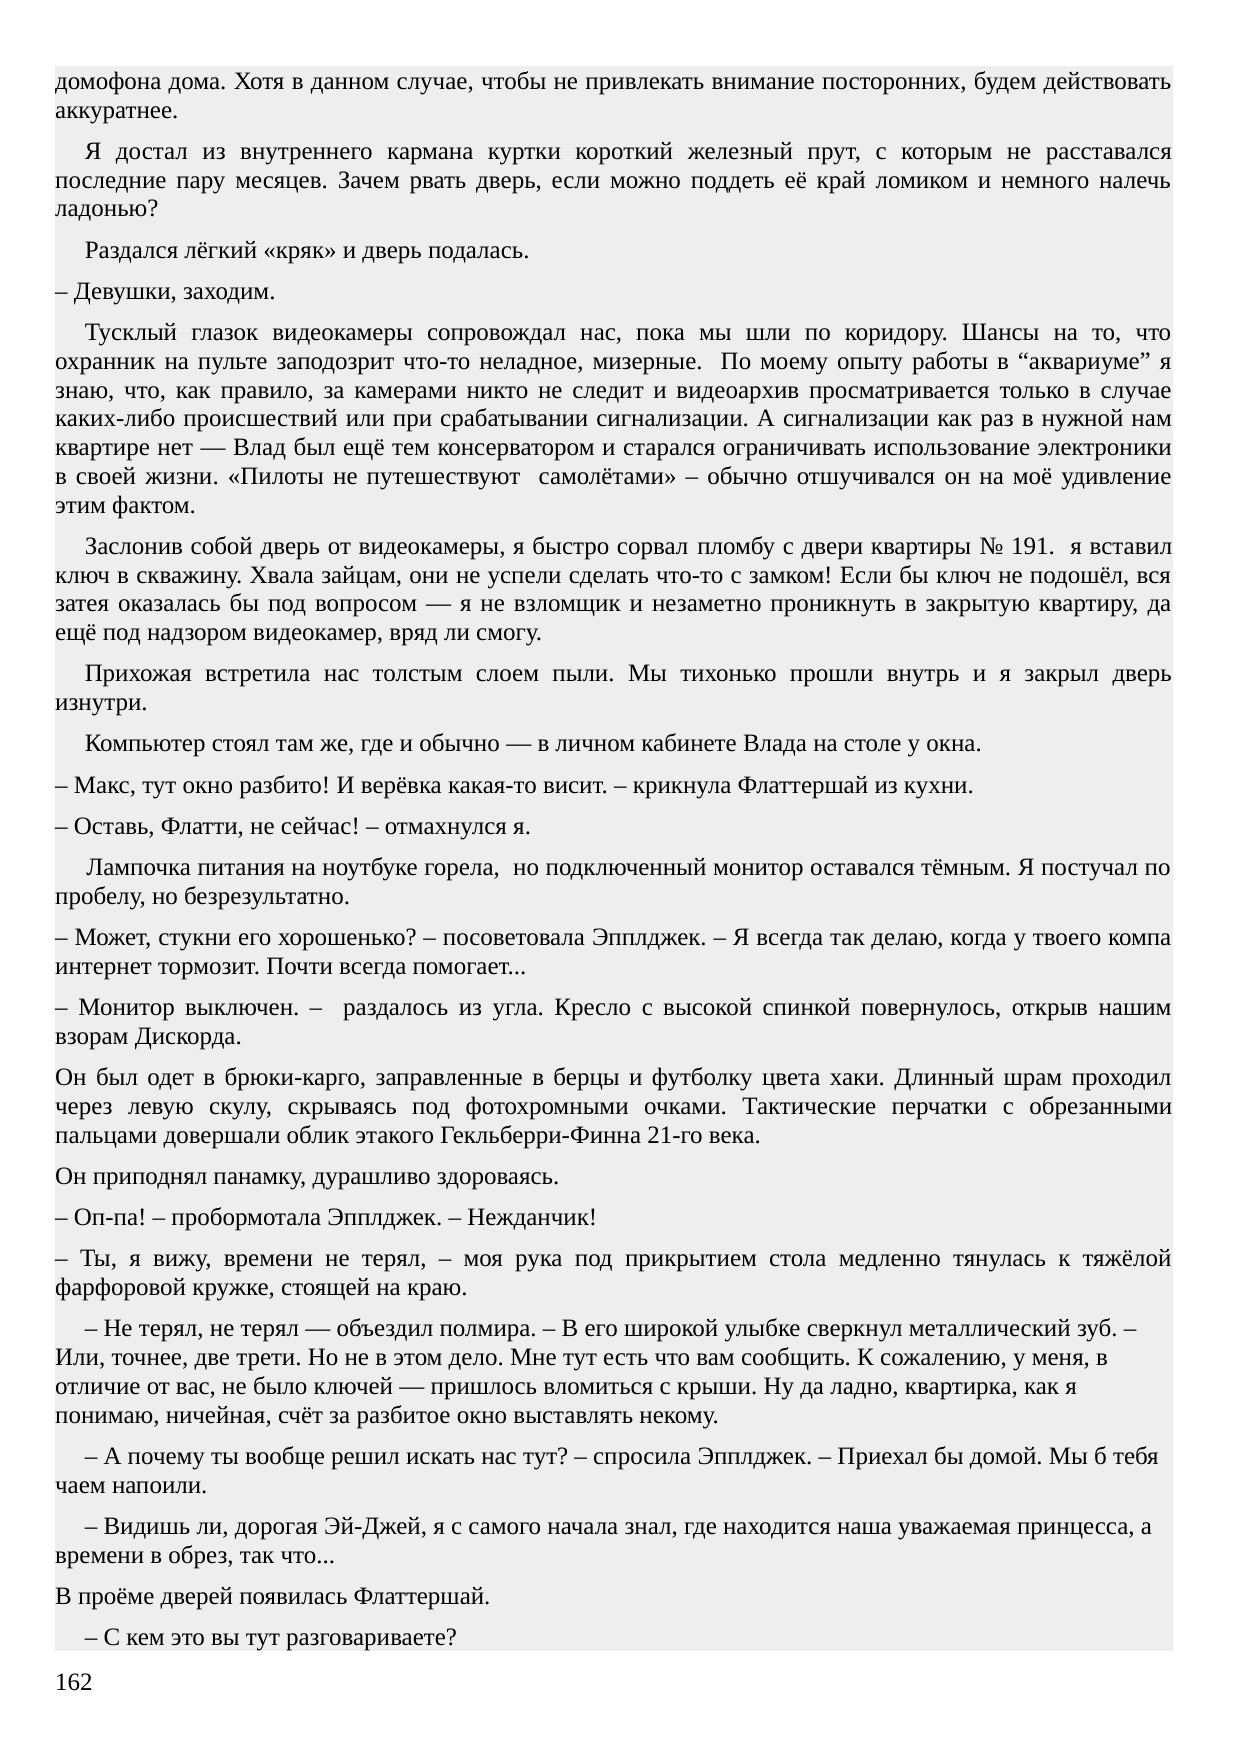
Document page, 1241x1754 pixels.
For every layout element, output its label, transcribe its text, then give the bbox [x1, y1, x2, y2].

text – Не терял, не терял — объездил полмира. – В его широкой улыбке сверкнул металлический зуб. – Или, точнее, две трети. Но не в этом дело. Мне тут есть что вам сообщить. К сожалению, у меня, в отличие от вас, не было ключей — пришлось вломиться с крыши. Ну да ладно, квартирка, как я понимаю, ничейная, счёт за разбитое окно выставлять некому. [55, 1313, 1173, 1428]
text Тусклый глазок видеокамеры сопровождал нас, пока мы шли по коридору. Шансы на то, что охранник на пульте заподозрит что-то неладное, мизерные. По моему опыту работы в “аквариуме” я знаю, что, как правило, за камерами никто не следит и видеоархив просматривается только в случае каких-либо происшествий или при срабатывании сигнализации. А сигнализации как раз в нужной нам квартире нет — Влад был ещё тем консерватором и старался ограничивать использование электроники в своей жизни. «Пилоты не путешествуют самолётами» – обычно отшучивался он на моё удивление этим фактом. [55, 317, 1173, 518]
text Он приподнял панамку, дурашливо здороваясь. [55, 1161, 1173, 1190]
text – Оставь, Флатти, не сейчас! – отмахнулся я. [55, 811, 1173, 840]
text – Монитор выключен. – раздалось из угла. Кресло с высокой спинкой повернулось, открыв нашим взорам Дискорда. [55, 992, 1173, 1050]
text Компьютер стоял там же, где и обычно — в личном кабинете Влада на столе у окна. [55, 728, 1173, 757]
text – Девушки, заходим. [55, 276, 1173, 305]
text – А почему ты вообще решил искать нас тут? – спросила Эпплджек. – Приехал бы домой. Мы б тебя чаем напоили. [55, 1441, 1173, 1498]
text Заслонив собой дверь от видеокамеры, я быстро сорвал пломбу с двери квартиры № 191. я вставил ключ в скважину. Хвала зайцам, они не успели сделать что-то с замком! Если бы ключ не подошёл, вся затея оказалась бы под вопросом — я не взломщик и незаметно проникнуть в закрытую квартиру, да ещё под надзором видеокамер, вряд ли смогу. [55, 531, 1173, 646]
text Лампочка питания на ноутбуке горела, но подключенный монитор оставался тёмным. Я постучал по пробелу, но безрезультатно. [55, 852, 1173, 910]
list домофона дома. Хотя в данном случае, чтобы не привлекать внимание посторонних, будем действовать аккуратнее. [55, 66, 1173, 123]
text – Ты, я вижу, времени не терял, – моя рука под прикрытием стола медленно тянулась к тяжёлой фарфоровой кружке, стоящей на краю. [55, 1243, 1173, 1301]
text Прихожая встретила нас толстым слоем пыли. Мы тихонько прошли внутрь и я закрыл дверь изнутри. [55, 658, 1173, 716]
text Он был одет в брюки-карго, заправленные в берцы и футболку цвета хаки. Длинный шрам проходил через левую скулу, скрываясь под фотохромными очками. Тактические перчатки с обрезанными пальцами довершали облик этакого Гекльберри-Финна 21-го века. [55, 1062, 1173, 1148]
text Раздался лёгкий «кряк» и дверь подалась. [55, 235, 1173, 263]
text – Макс, тут окно разбито! И верёвка какая-то висит. – крикнула Флаттершай из кухни. [55, 770, 1173, 798]
text Я достал из внутреннего кармана куртки короткий железный прут, с которым не расставался последние пару месяцев. Зачем рвать дверь, если можно поддеть её край ломиком и немного налечь ладонью? [55, 136, 1173, 222]
text – Может, стукни его хорошенько? – посоветовала Эпплджек. – Я всегда так делаю, когда у твоего компа интернет тормозит. Почти всегда помогает... [55, 922, 1173, 980]
text В проёме дверей появилась Флаттершай. [55, 1581, 1173, 1610]
text – Оп-па! – пробормотала Эпплджек. – Нежданчик! [55, 1202, 1173, 1231]
text – Видишь ли, дорогая Эй-Джей, я с самого начала знал, где находится наша уважаемая принцесса, а времени в обрез, так что... [55, 1511, 1173, 1568]
text – С кем это вы тут разговариваете? [55, 1622, 1173, 1651]
